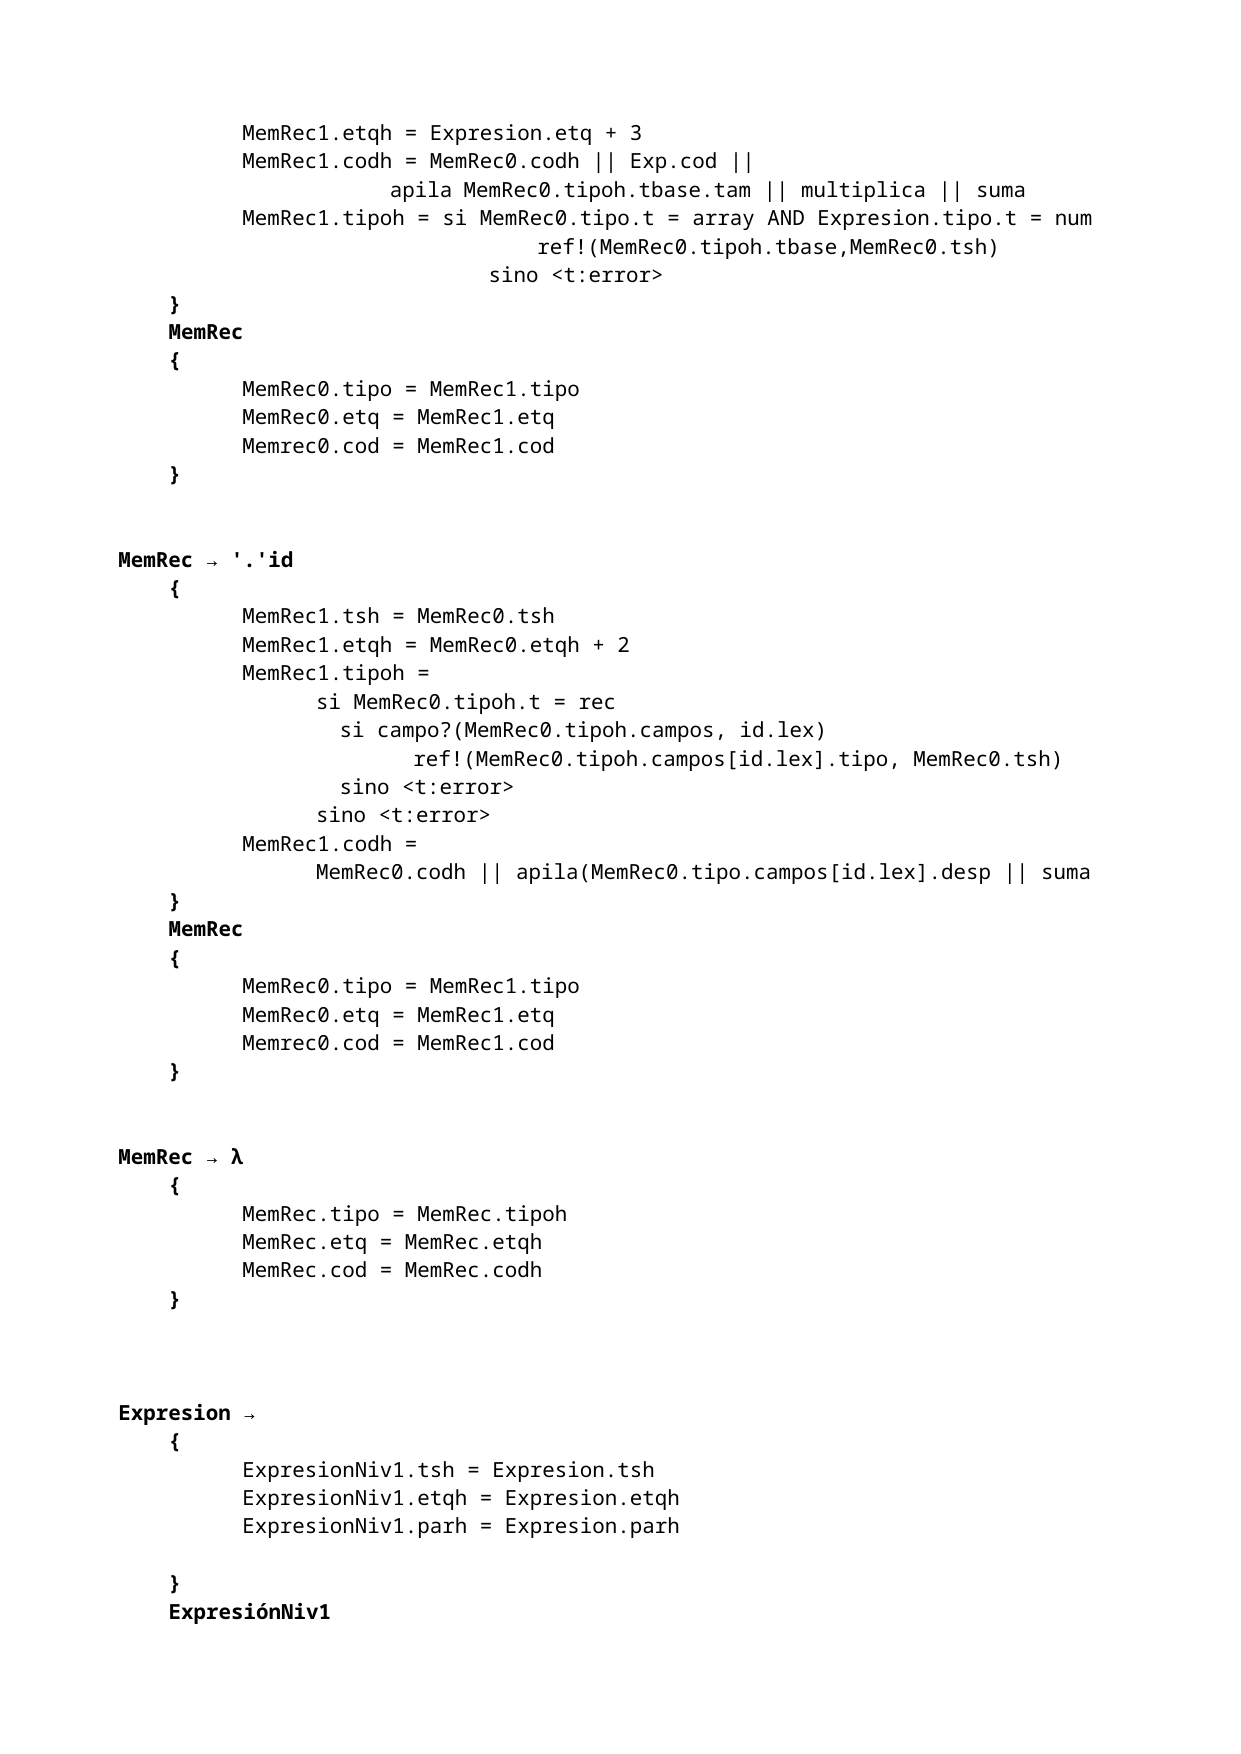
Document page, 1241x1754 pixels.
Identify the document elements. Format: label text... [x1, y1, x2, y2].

text sino <t:error> [118, 772, 1122, 801]
text Expresion → [118, 1398, 1122, 1426]
text MemRec.tipo = MemRec.tipoh [168, 1199, 1122, 1227]
text MemRec → '.'id [118, 545, 1122, 573]
text MemRec [168, 317, 1122, 346]
text MemRec.cod = MemRec.codh [168, 1256, 1122, 1284]
text MemRec0.etq = MemRec1.etq [168, 402, 1122, 431]
text } [168, 886, 1122, 914]
text { [168, 346, 1122, 374]
text si campo?(MemRec0.tipoh.campos, id.lex) [118, 715, 1122, 744]
text sino <t:error> [168, 801, 1122, 829]
text MemRec1.etqh = MemRec0.etqh + 2 [168, 630, 1122, 658]
text si MemRec0.tipoh.t = rec [168, 687, 1122, 715]
text MemRec1.tipoh = si MemRec0.tipo.t = array AND Expresion.tipo.t = num [168, 203, 1122, 232]
text ExpresiónNiv1 [168, 1597, 1122, 1625]
text } [168, 289, 1122, 317]
text } [168, 459, 1122, 488]
text } [168, 1057, 1122, 1085]
text sino <t:error> [168, 260, 1122, 289]
text ref!(MemRec0.tipoh.tbase,MemRec0.tsh) [168, 232, 1122, 260]
text Memrec0.cod = MemRec1.cod [168, 1028, 1122, 1057]
text MemRec0.tipo = MemRec1.tipo [168, 971, 1122, 1000]
text MemRec.etq = MemRec.etqh [168, 1227, 1122, 1256]
text } [168, 1568, 1122, 1597]
text Memrec0.cod = MemRec1.cod [168, 431, 1122, 459]
text apila MemRec0.tipoh.tbase.tam || multiplica || suma [168, 175, 1122, 203]
text { [168, 1170, 1122, 1199]
text MemRec1.tsh = MemRec0.tsh [168, 602, 1122, 630]
text MemRec0.codh || apila(MemRec0.tipo.campos[id.lex].desp || suma [168, 857, 1122, 886]
text } [168, 1284, 1122, 1312]
text ExpresionNiv1.parh = Expresion.parh [168, 1512, 1122, 1540]
text MemRec → λ [118, 1142, 1122, 1170]
text { [168, 1426, 1122, 1455]
text MemRec1.codh = MemRec0.codh || Exp.cod || [168, 147, 1122, 175]
text ExpresionNiv1.tsh = Expresion.tsh [168, 1455, 1122, 1483]
text MemRec1.codh = [168, 829, 1122, 857]
text MemRec0.tipo = MemRec1.tipo [168, 374, 1122, 402]
text MemRec1.tipoh = [168, 658, 1122, 687]
text ExpresionNiv1.etqh = Expresion.etqh [168, 1483, 1122, 1512]
text MemRec1.etqh = Expresion.etq + 3 [168, 118, 1122, 147]
text { [168, 943, 1122, 971]
text MemRec0.etq = MemRec1.etq [168, 1000, 1122, 1028]
text ref!(MemRec0.tipoh.campos[id.lex].tipo, MemRec0.tsh) [118, 744, 1122, 772]
text { [168, 573, 1122, 602]
text MemRec [168, 914, 1122, 943]
